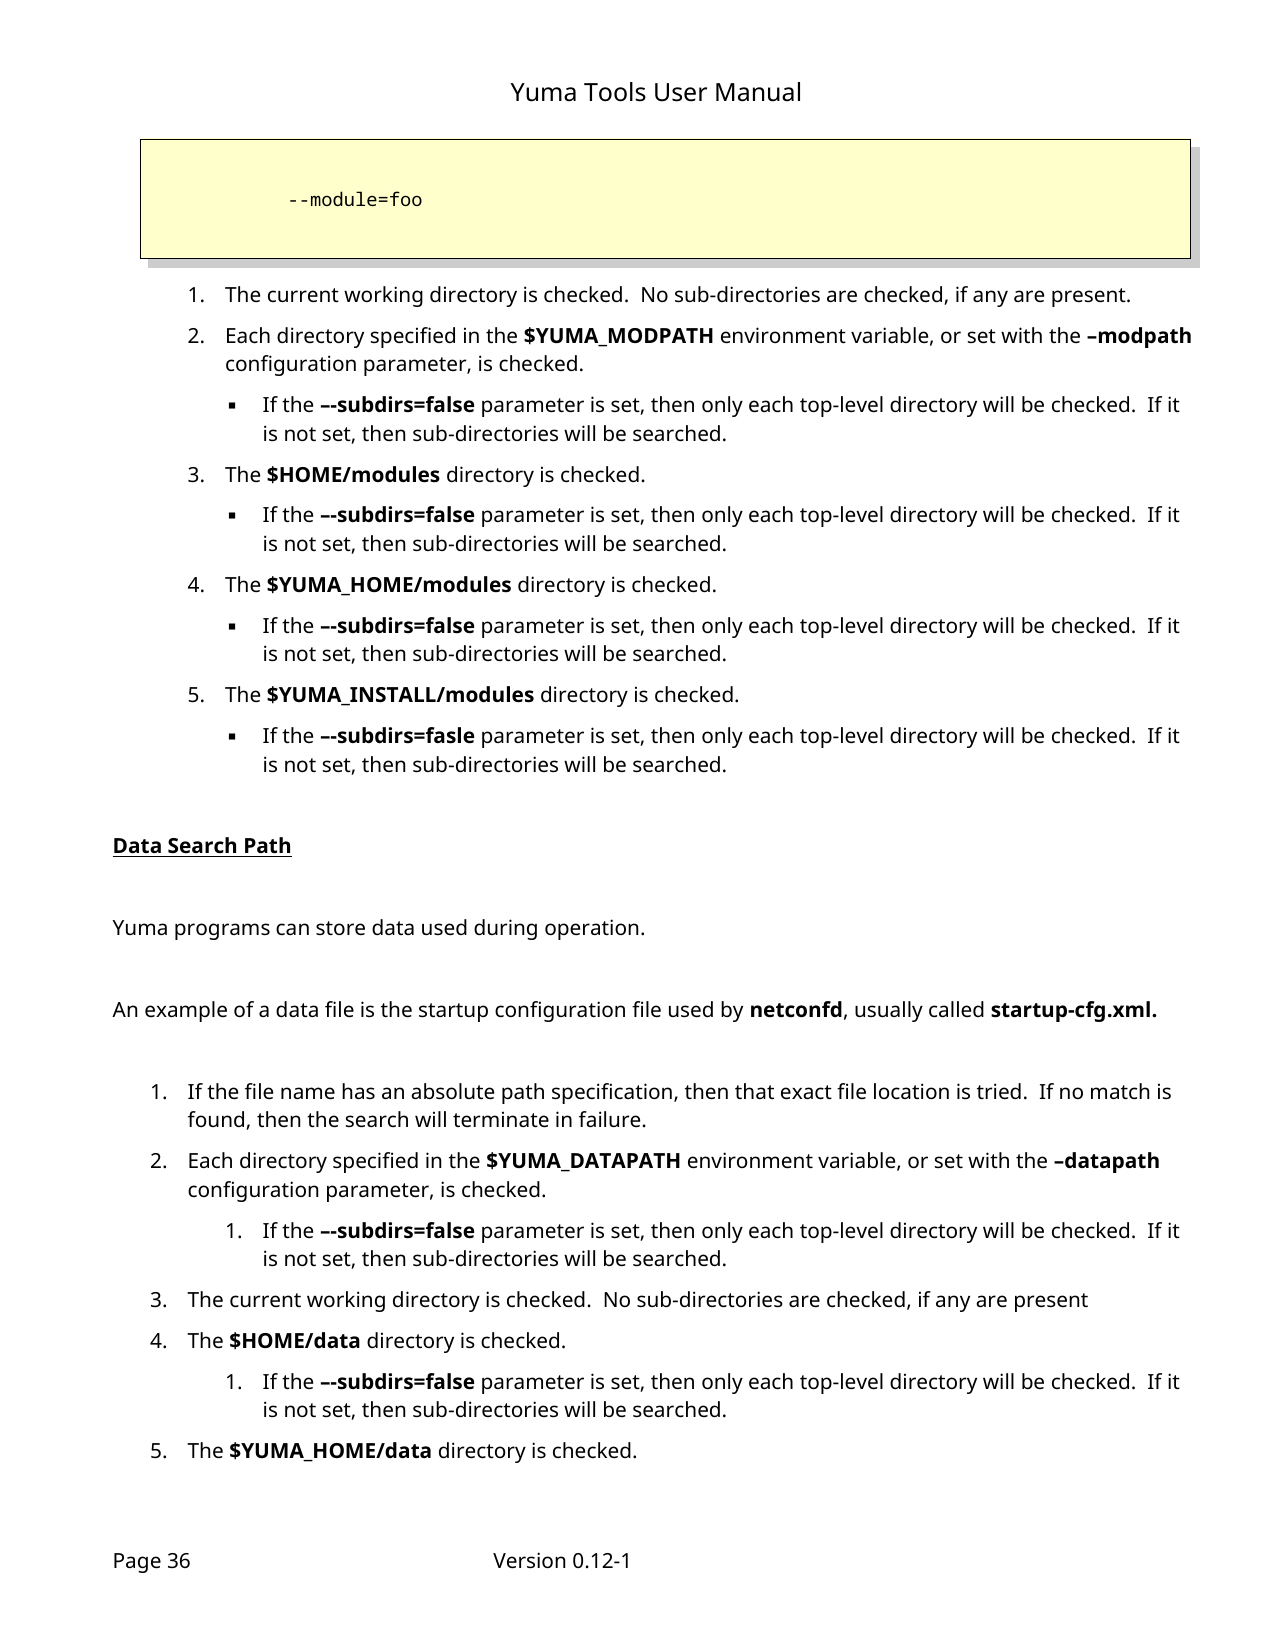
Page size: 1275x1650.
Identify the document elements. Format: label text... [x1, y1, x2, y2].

list If the file name has an absolute path specification, then that exact file location is tried. If no match is found, then the search will terminate in failure. [150, 1077, 1200, 1134]
list The $HOME/data directory is checked. [150, 1326, 1200, 1355]
list If the –-subdirs=false parameter is set, then only each top-level directory will be checked. If it is not set, then sub-directories will be searched. [225, 1216, 1200, 1273]
list Each directory specified in the $YUMA_MODPATH environment variable, or set with the –modpath configuration parameter, is checked. [187, 321, 1200, 378]
list The current working directory is checked. No sub-directories are checked, if any are present. [187, 280, 1200, 308]
list If the –-subdirs=false parameter is set, then only each top-level directory will be checked. If it is not set, then sub-directories will be searched. [225, 611, 1200, 668]
text An example of a data file is the startup configuration file used by netconfd, usually called startup-cfg.xml. [112, 995, 1200, 1024]
list The $YUMA_HOME/modules directory is checked. [187, 570, 1200, 598]
list The $YUMA_INSTALL/modules directory is checked. [187, 680, 1200, 709]
text Data Search Path [112, 832, 1200, 860]
list The current working directory is checked. No sub-directories are checked, if any are present [150, 1285, 1200, 1314]
list The $YUMA_HOME/data directory is checked. [150, 1437, 1200, 1465]
list Each directory specified in the $YUMA_DATAPATH environment variable, or set with the –datapath configuration parameter, is checked. [150, 1147, 1200, 1203]
list If the –-subdirs=false parameter is set, then only each top-level directory will be checked. If it is not set, then sub-directories will be searched. [225, 390, 1200, 447]
text --module=foo [141, 176, 1190, 212]
list If the –-subdirs=false parameter is set, then only each top-level directory will be checked. If it is not set, then sub-directories will be searched. [225, 1367, 1200, 1424]
list If the –-subdirs=false parameter is set, then only each top-level directory will be checked. If it is not set, then sub-directories will be searched. [225, 501, 1200, 557]
text Yuma programs can store data used during operation. [112, 913, 1200, 942]
list If the –-subdirs=fasle parameter is set, then only each top-level directory will be checked. If it is not set, then sub-directories will be searched. [225, 721, 1200, 778]
list The $HOME/modules directory is checked. [187, 460, 1200, 488]
